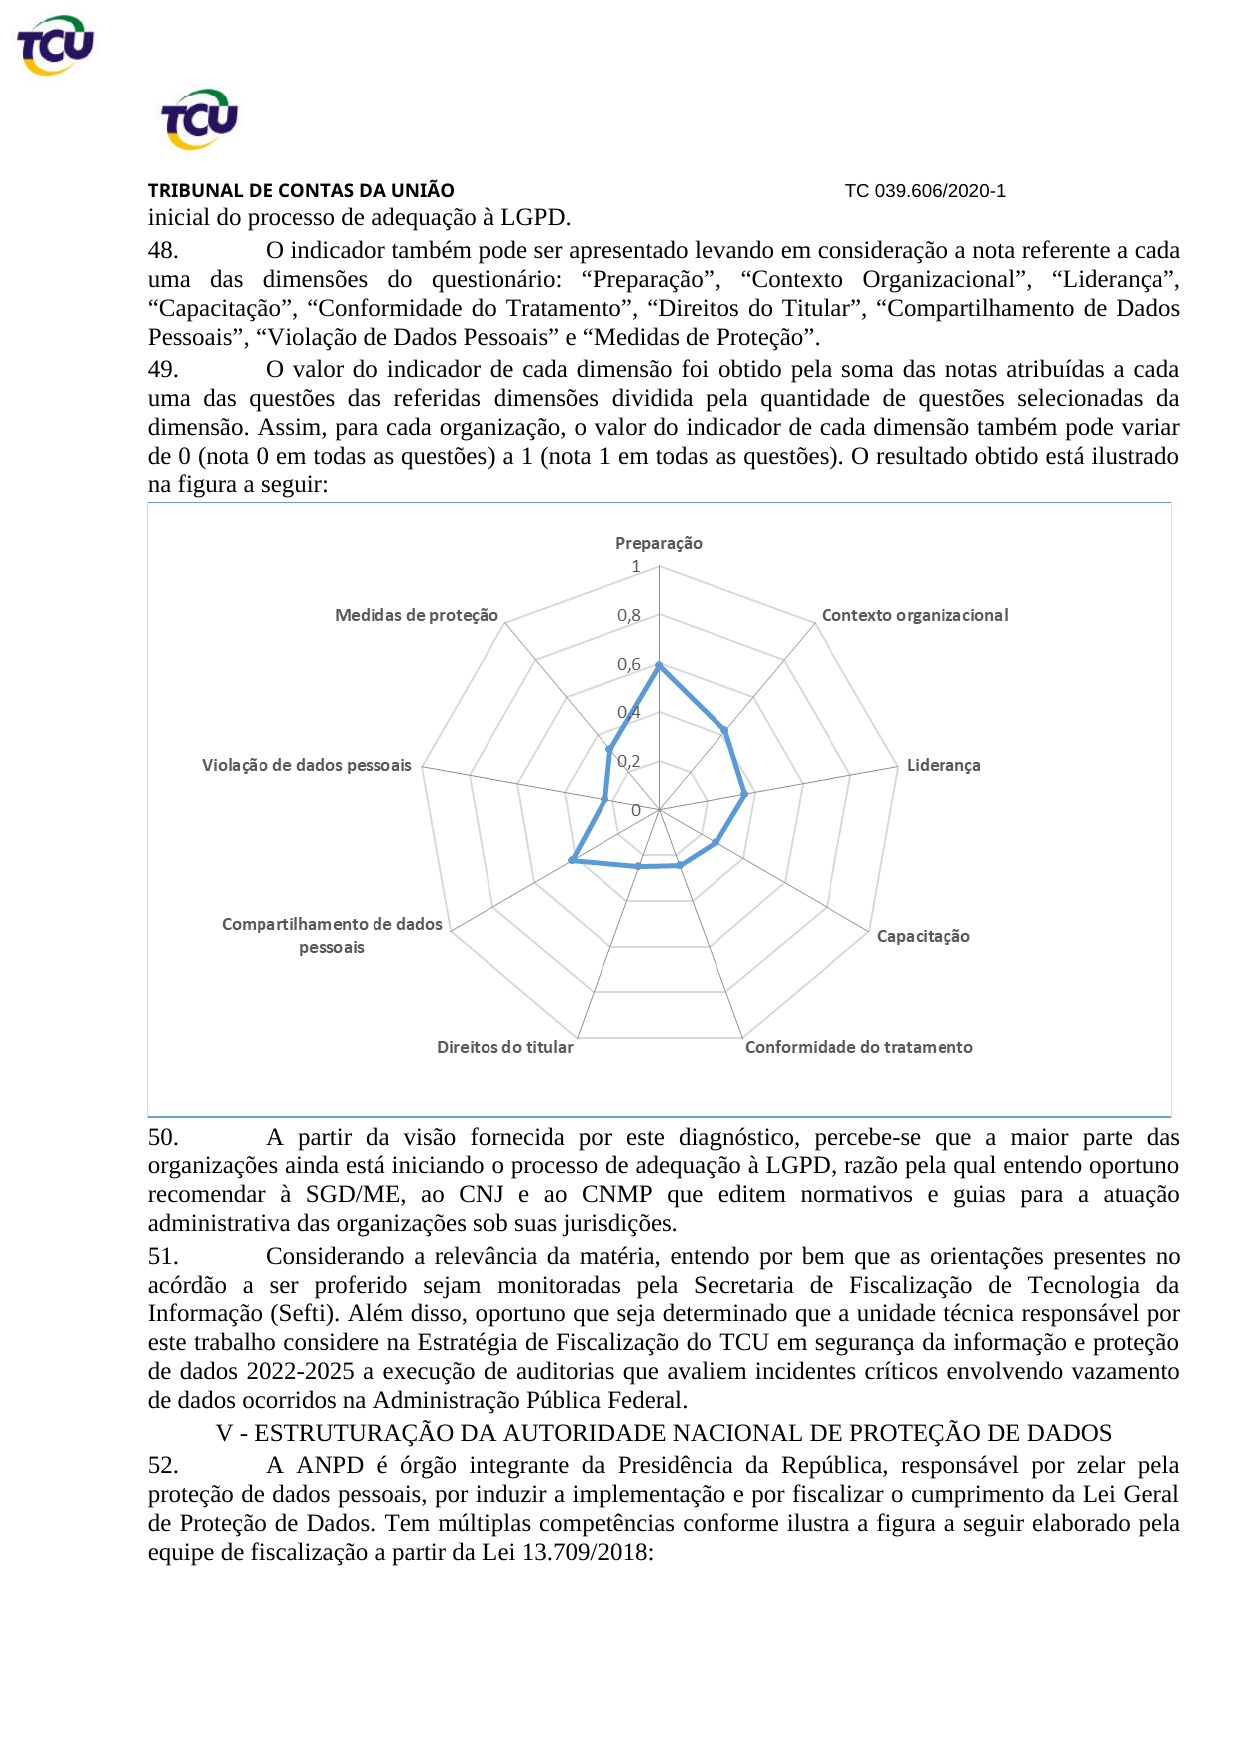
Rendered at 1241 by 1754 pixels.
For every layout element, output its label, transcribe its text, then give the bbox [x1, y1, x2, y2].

text 50. A partir da visão fornecida por este diagnóstico, percebe-se que a maior parte das organizações ainda está iniciando o processo de adequação à LGPD, razão pela qual entendo oportuno recomendar à SGD/ME, ao CNJ e ao CNMP que editem normativos e guias para a atuação administrativa das organizações sob suas jurisdições. [148, 1122, 1181, 1237]
text 51. Considerando a relevância da matéria, entendo por bem que as orientações presentes no acórdão a ser proferido sejam monitoradas pela Secretaria de Fiscalização de Tecnologia da Informação (Sefti). Além disso, oportuno que seja determinado que a unidade técnica responsável por este trabalho considere na Estratégia de Fiscalização do TCU em segurança da informação e proteção de dados 2022-2025 a execução de auditorias que avaliem incidentes críticos envolvendo vazamento de dados ocorridos na Administração Pública Federal. [148, 1241, 1181, 1413]
text V - ESTRUTURAÇÃO DA AUTORIDADE NACIONAL DE PROTEÇÃO DE DADOS [148, 1418, 1181, 1446]
picture [147, 502, 1172, 1118]
text 52. A ANPD é órgão integrante da Presidência da República, responsável por zelar pela proteção de dados pessoais, por induzir a implementação e por fiscalizar o cumprimento da Lei Geral de Proteção de Dados. Tem múltiplas competências conforme ilustra a figura a seguir elaborado pela equipe de fiscalização a partir da Lei 13.709/2018: [148, 1451, 1181, 1566]
text 48. O indicador também pode ser apresentado levando em consideração a nota referente a cada uma das dimensões do questionário: “Preparação”, “Contexto Organizacional”, “Liderança”, “Capacitação”, “Conformidade do Tratamento”, “Direitos do Titular”, “Compartilhamento de Dados Pessoais”, “Violação de Dados Pessoais” e “Medidas de Proteção”. [148, 235, 1181, 350]
text inicial do processo de adequação à LGPD. [148, 202, 1181, 231]
text 49. O valor do indicador de cada dimensão foi obtido pela soma das notas atribuídas a cada uma das questões das referidas dimensões dividida pela quantidade de questões selecionadas da dimensão. Assim, para cada organização, o valor do indicador de cada dimensão também pode variar de 0 (nota 0 em todas as questões) a 1 (nota 1 em todas as questões). O resultado obtido está ilustrado na figura a seguir: [148, 354, 1181, 498]
